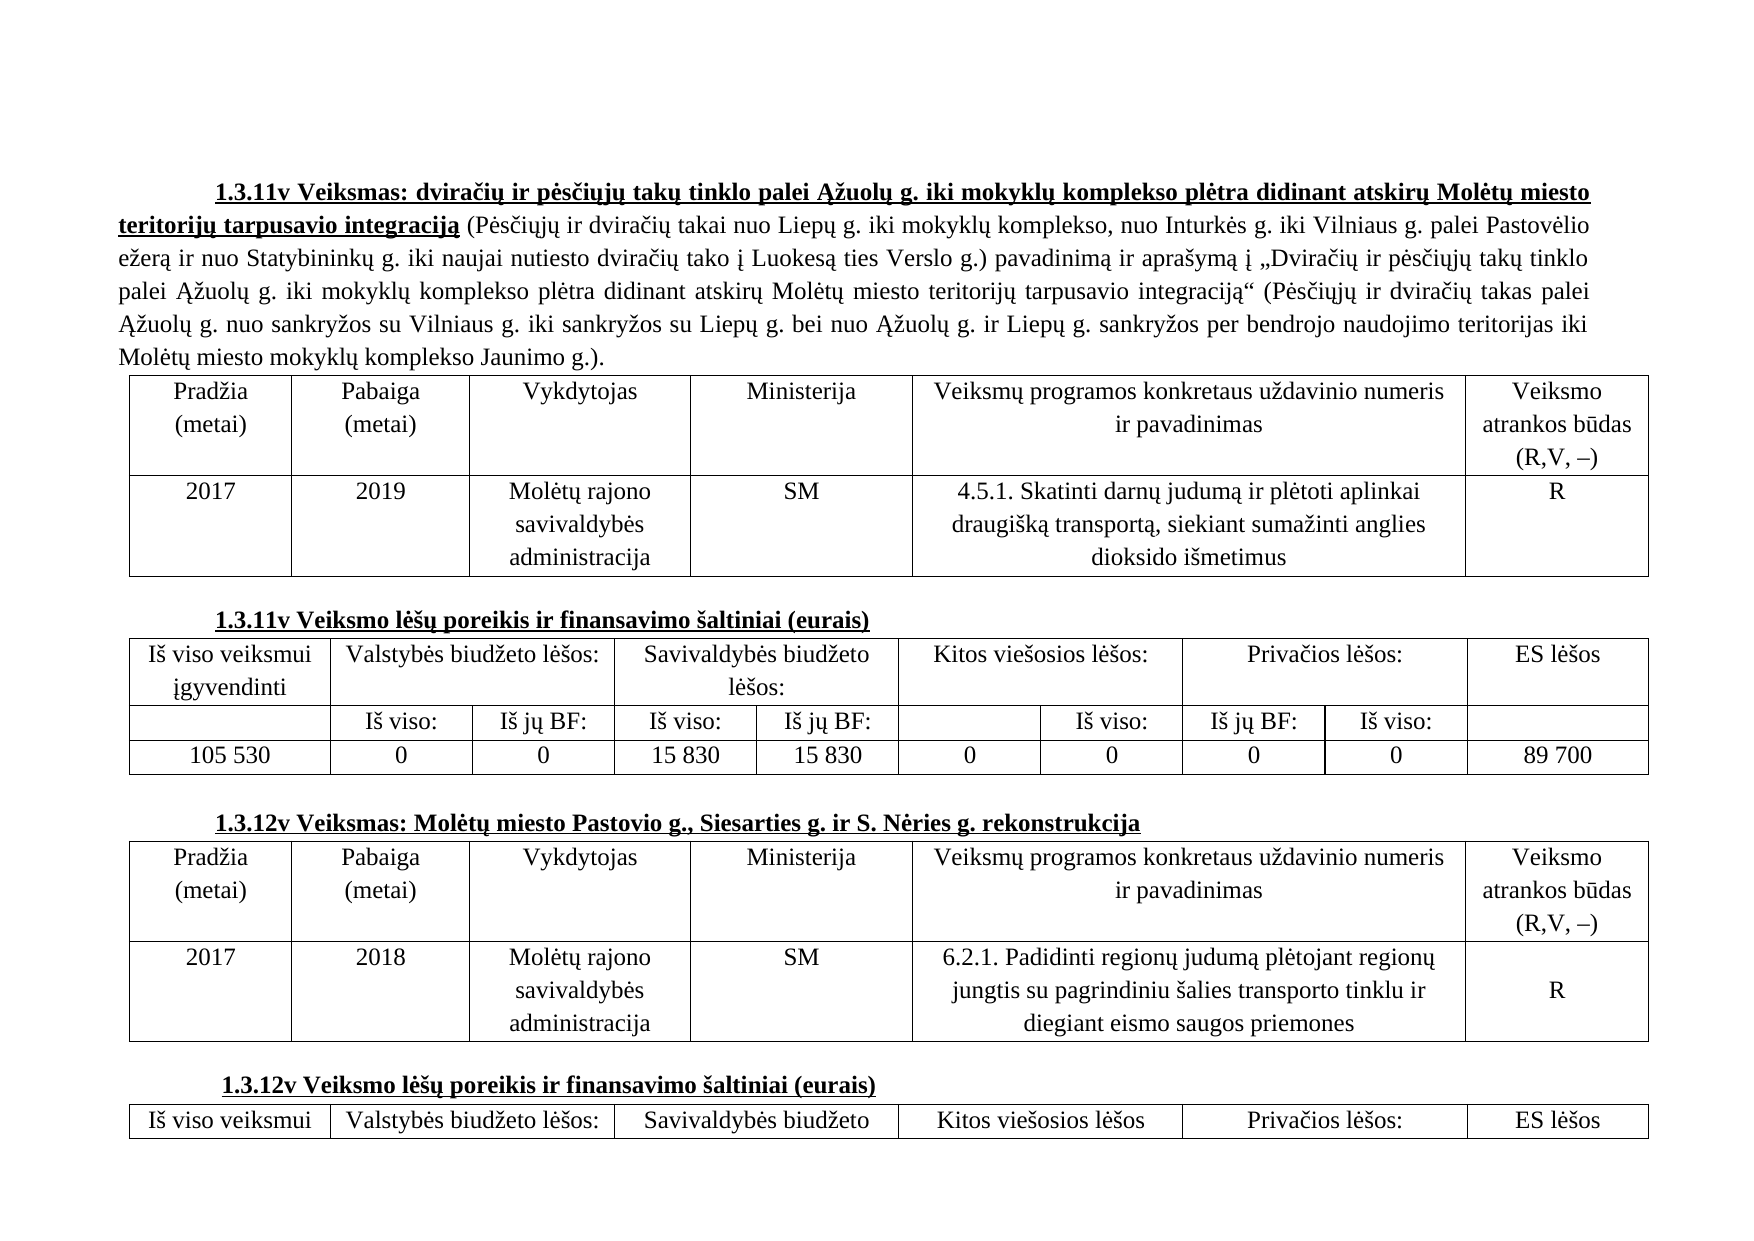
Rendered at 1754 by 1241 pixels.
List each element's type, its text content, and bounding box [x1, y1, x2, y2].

table_cell 0 [899, 741, 1040, 773]
table_cell Iš viso: [1326, 706, 1467, 739]
table_header Pabaiga (metai) [292, 376, 469, 475]
table_cell SM [691, 942, 912, 1041]
table_cell 105 530 [130, 741, 330, 773]
table_cell 0 [1326, 741, 1467, 773]
table_cell 15 830 [615, 741, 756, 773]
table_cell Molėtų rajono savivaldybės administracija [470, 942, 690, 1041]
text 1.3.11v Veiksmas: dviračių ir pėsčiųjų takų tinklo palei Ąžuolų g. iki mokyklų komplekso plėtra didinant atskirų Molėtų miesto teritorijų tarpusavio integraciją (Pėsčiųjų ir dviračių takai nuo Liepų g. iki mokyklų komplekso, nuo Inturkės g. iki Vilniaus g. palei Pastovėlio ežerą ir nuo Statybininkų g. iki naujai nutiesto dviračių tako į Luokesą ties Verslo g.) pavadinimą ir aprašymą į „Dviračių ir pėsčiųjų takų tinklo palei Ąžuolų g. iki mokyklų komplekso plėtra didinant atskirų Molėtų miesto teritorijų tarpusavio integraciją“ (Pėsčiųjų ir dviračių takas palei Ąžuolų g. nuo sankryžos su Vilniaus g. iki sankryžos su Liepų g. bei nuo Ąžuolų g. ir Liepų g. sankryžos per bendrojo naudojimo teritorijas iki Molėtų miesto mokyklų komplekso Jaunimo g.). [118, 177, 1592, 371]
table_cell Iš jų BF: [1183, 706, 1324, 739]
table_header Privačios lėšos: [1183, 639, 1467, 705]
table_cell 2019 [292, 476, 469, 576]
table_cell 6.2.1. Padidinti regionų judumą plėtojant regionų jungtis su pagrindiniu šalies transporto tinklu ir diegiant eismo saugos priemones [913, 942, 1465, 1041]
table_cell R [1466, 942, 1648, 1041]
table_cell SM [691, 476, 912, 576]
table_header Veiksmų programos konkretaus uždavinio numeris ir pavadinimas [913, 376, 1465, 475]
table_header Pradžia (metai) [130, 842, 291, 941]
table_header Iš viso veiksmui įgyvendinti [130, 639, 330, 705]
table_header Privačios lėšos: [1183, 1105, 1467, 1138]
table_cell [899, 706, 1040, 739]
table_cell 4.5.1. Skatinti darnų judumą ir plėtoti aplinkai draugišką transportą, siekiant sumažinti anglies dioksido išmetimus [913, 476, 1465, 576]
table_cell Iš jų BF: [473, 706, 614, 739]
table_header Vykdytojas [470, 842, 690, 941]
table_header Ministerija [691, 842, 912, 941]
table_cell Molėtų rajono savivaldybės administracija [470, 476, 690, 576]
table_header Kitos viešosios lėšos [899, 1105, 1182, 1138]
table_header Veiksmo atrankos būdas (R,V, –) [1466, 376, 1648, 475]
table_cell Iš viso: [1041, 706, 1182, 739]
table_header Veiksmų programos konkretaus uždavinio numeris ir pavadinimas [913, 842, 1465, 941]
text 1.3.12v Veiksmas: Molėtų miesto Pastovio g., Siesarties g. ir S. Nėries g. rekonstrukcija [118, 808, 1577, 836]
table_header Savivaldybės biudžeto lėšos: [615, 639, 898, 705]
table_cell 2018 [292, 942, 469, 1041]
table_cell 2017 [130, 476, 291, 576]
table_header Savivaldybės biudžeto [615, 1105, 898, 1138]
table_header ES lėšos [1468, 639, 1648, 705]
table_cell 0 [1183, 741, 1324, 773]
table_cell Iš viso: [331, 706, 472, 739]
table_header ES lėšos [1468, 1105, 1648, 1138]
table_cell 89 700 [1468, 741, 1648, 773]
table_header Veiksmo atrankos būdas (R,V, –) [1466, 842, 1648, 941]
table_cell 0 [331, 741, 472, 773]
table_header Valstybės biudžeto lėšos: [331, 1105, 614, 1138]
table_header Kitos viešosios lėšos: [899, 639, 1182, 705]
text 1.3.11v Veiksmo lėšų poreikis ir finansavimo šaltiniai (eurais) [118, 605, 1577, 634]
table_cell R [1466, 476, 1648, 576]
table_header Ministerija [691, 376, 912, 475]
table_cell 2017 [130, 942, 291, 1041]
table_cell Iš viso: [615, 706, 756, 739]
table_cell [1468, 706, 1648, 739]
text 1.3.12v Veiksmo lėšų poreikis ir finansavimo šaltiniai (eurais) [118, 1071, 1577, 1099]
table_header Valstybės biudžeto lėšos: [331, 639, 614, 705]
table_cell 0 [1041, 741, 1182, 773]
table_cell 15 830 [757, 741, 898, 773]
table_header Pabaiga (metai) [292, 842, 469, 941]
table_header Vykdytojas [470, 376, 690, 475]
table_cell Iš jų BF: [757, 706, 898, 739]
table_cell 0 [473, 741, 614, 773]
table_header Pradžia (metai) [130, 376, 291, 475]
table_cell [130, 706, 330, 739]
table_header Iš viso veiksmui [130, 1105, 330, 1138]
